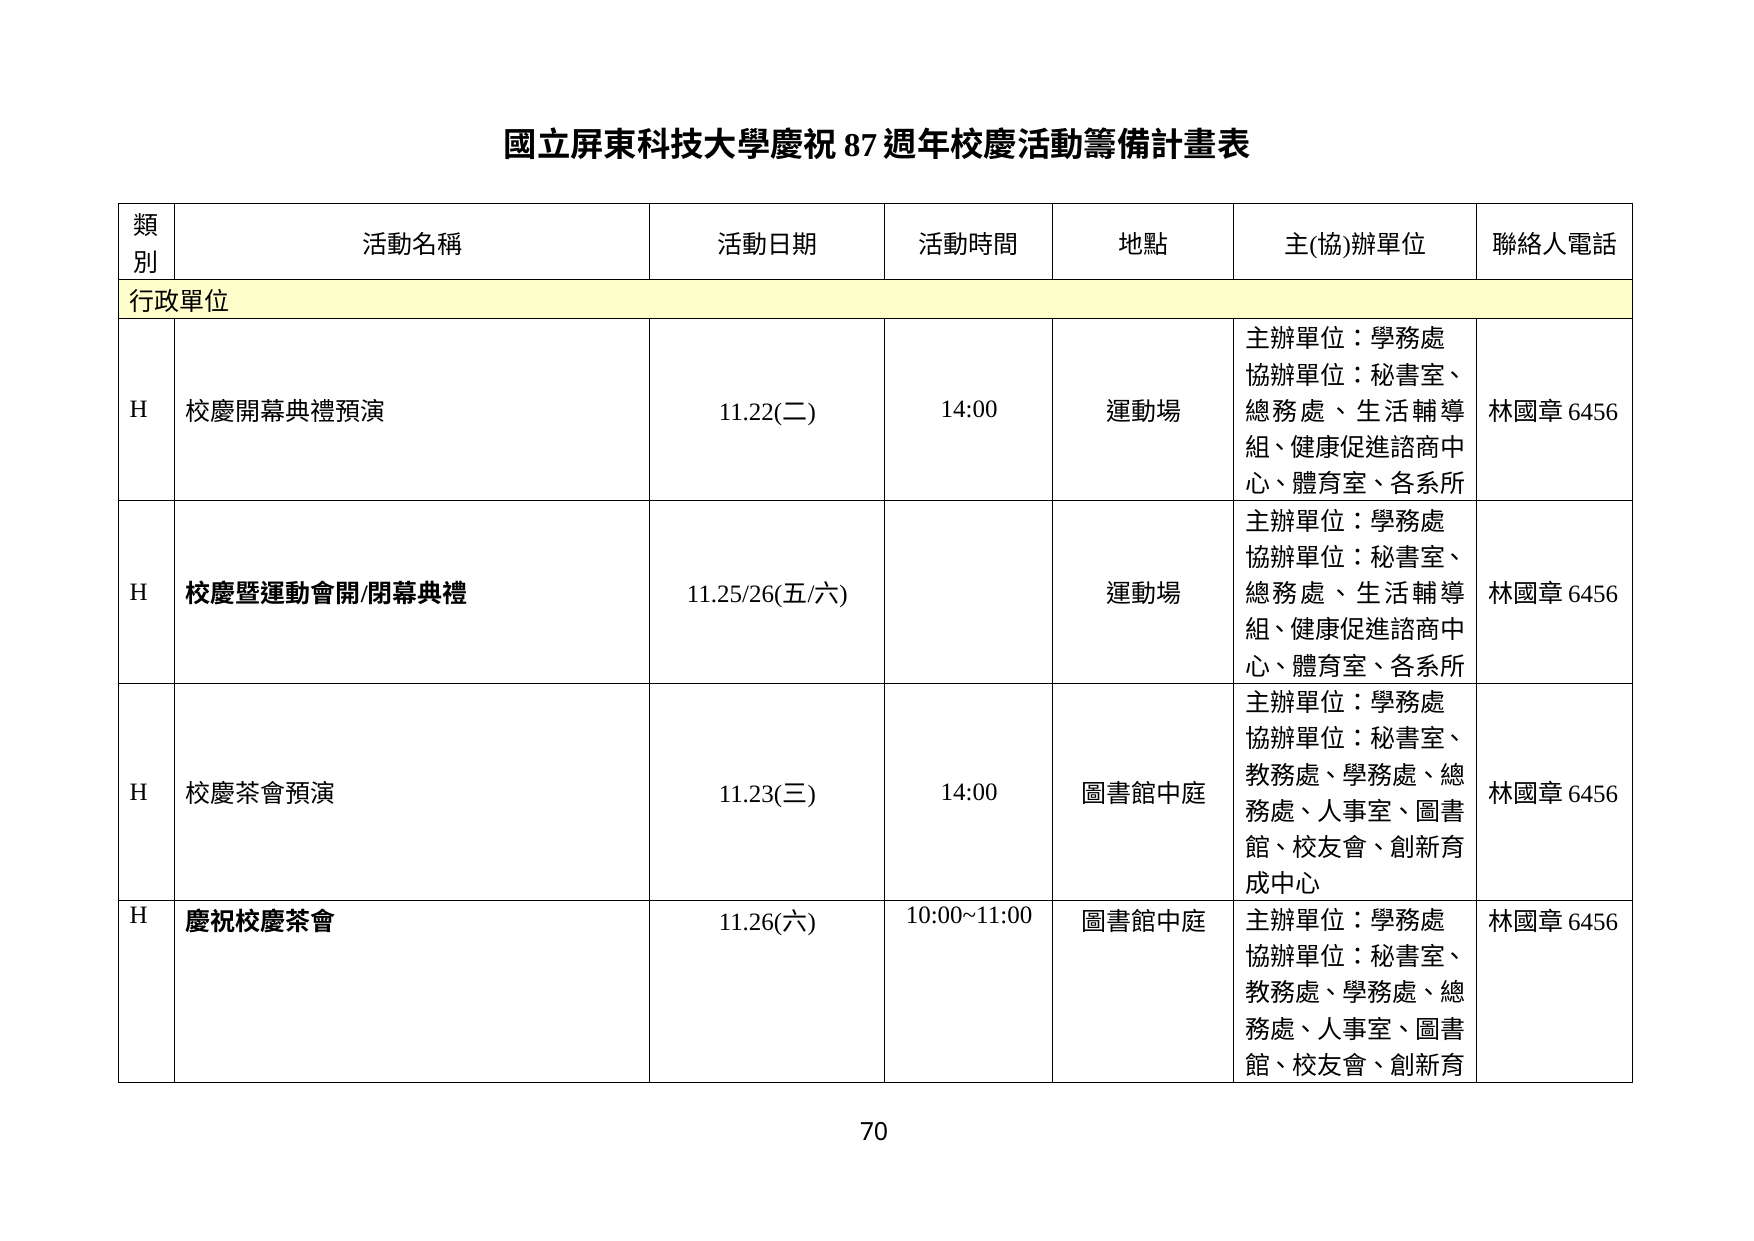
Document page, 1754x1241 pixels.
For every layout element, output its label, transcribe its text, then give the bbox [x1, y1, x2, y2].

table_cell H [119, 684, 174, 900]
text 國立屏東科技大學慶祝87週年校慶活動籌備計畫表 [118, 118, 1636, 166]
table_header 類別 [119, 204, 174, 279]
table_cell 14:00 [885, 684, 1052, 900]
table_cell 校慶暨運動會開/閉幕典禮 [175, 501, 649, 682]
table_cell 校慶茶會預演 [175, 684, 649, 900]
table_cell 行政單位 [119, 280, 1632, 318]
table_cell 10:00~11:00 [885, 901, 1052, 1082]
table_cell 11.25/26(五/六) [650, 501, 884, 682]
table_cell [885, 501, 1052, 682]
table_header 活動名稱 [175, 204, 649, 279]
table_header 活動日期 [650, 204, 884, 279]
table_cell 主辦單位：學務處 協辦單位：秘書室、總務處、生活輔導組、健康促進諮商中心、體育室、各系所 [1234, 501, 1476, 682]
table_cell 慶祝校慶茶會 [175, 901, 649, 1082]
table_cell 運動場 [1053, 501, 1233, 682]
table_header 主(協)辦單位 [1234, 204, 1476, 279]
table_header 地點 [1053, 204, 1233, 279]
table_cell H [119, 319, 174, 500]
table_cell 圖書館中庭 [1053, 684, 1233, 900]
table_cell 校慶開幕典禮預演 [175, 319, 649, 500]
table_cell 主辦單位：學務處 協辦單位：秘書室、總務處、生活輔導組、健康促進諮商中心、體育室、各系所 [1234, 319, 1476, 500]
table_cell 林國章6456 [1477, 684, 1632, 900]
table_cell 11.26(六) [650, 901, 884, 1082]
table_cell 運動場 [1053, 319, 1233, 500]
table_header 活動時間 [885, 204, 1052, 279]
table_cell 林國章6456 [1477, 319, 1632, 500]
table_cell 主辦單位：學務處 協辦單位：秘書室、教務處、學務處、總務處、人事室、圖書館、校友會、創新育成中心 [1234, 684, 1476, 900]
table_cell 主辦單位：學務處 協辦單位：秘書室、教務處、學務處、總務處、人事室、圖書館、校友會、創新育 [1234, 901, 1476, 1082]
table_cell H [119, 501, 174, 682]
table_cell 11.22(二) [650, 319, 884, 500]
table_cell 圖書館中庭 [1053, 901, 1233, 1082]
table_header 聯絡人電話 [1477, 204, 1632, 279]
table_cell 林國章6456 [1477, 901, 1632, 1082]
table_cell 林國章6456 [1477, 501, 1632, 682]
table_cell H [119, 901, 174, 1082]
table_cell 14:00 [885, 319, 1052, 500]
table_cell 11.23(三) [650, 684, 884, 900]
